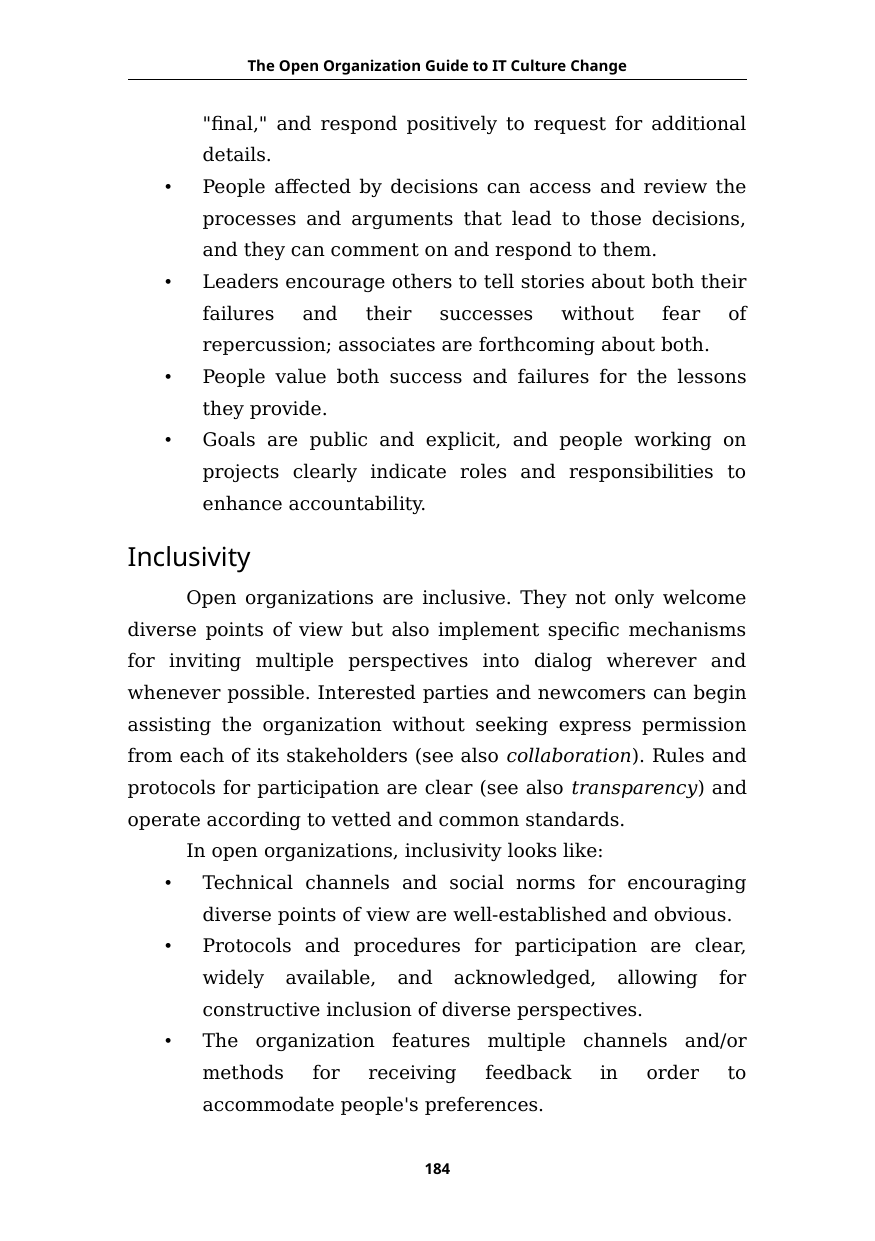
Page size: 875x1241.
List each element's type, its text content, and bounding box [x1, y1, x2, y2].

subtitle Inclusivity [127, 539, 747, 574]
list Technical channels and social norms for encouraging diverse points of view are well-established and obvious. [165, 872, 747, 926]
text In open organizations, inclusivity looks like: [127, 840, 747, 862]
list Protocols and procedures for participation are clear, widely available, and acknowledged, allowing for constructive inclusion of diverse perspectives. [165, 935, 747, 1021]
list "final," and respond positively to request for additional details. [165, 112, 747, 166]
list People value both success and failures for the lessons they provide. [165, 366, 747, 419]
list Goals are public and explicit, and people working on projects clearly indicate roles and responsibilities to enhance accountability. [165, 429, 747, 514]
text Open organizations are inclusive. They not only welcome diverse points of view but also implement specific mechanisms for inviting multiple perspectives into dialog wherever and whenever possible. Interested parties and newcomers can begin assisting the organization without seeking express permission from each of its stakeholders (see also collaboration). Rules and protocols for participation are clear (see also transparency) and operate according to vetted and common standards. [127, 587, 747, 831]
list People affected by decisions can access and review the processes and arguments that lead to those decisions, and they can comment on and respond to them. [165, 176, 747, 261]
list The organization features multiple channels and/or methods for receiving feedback in order to accommodate people's preferences. [165, 1030, 747, 1116]
list Leaders encourage others to tell stories about both their failures and their successes without fear of repercussion; associates are forthcoming about both. [165, 271, 747, 356]
